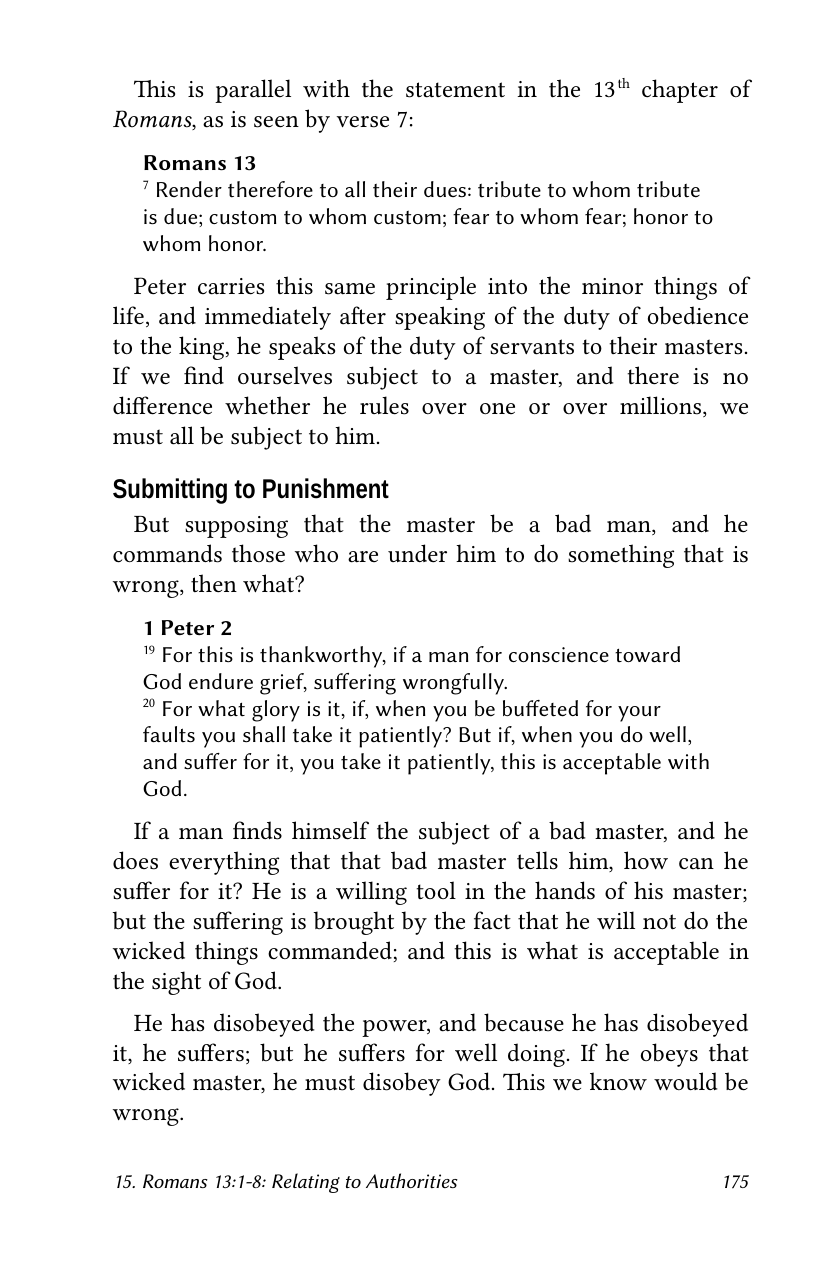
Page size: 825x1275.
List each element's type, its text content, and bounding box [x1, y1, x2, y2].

text He has disobeyed the power, and because he has disobeyed it, he suffers; but he suffers for well doing. If he obeys that wicked master, he must disobey God. This we know would be wrong. [112, 1009, 750, 1127]
text This is parallel with the statement in the 13th chapter of Romans, as is seen by verse 7: [112, 75, 750, 133]
text Peter carries this same principle into the minor things of life, and immediately after speaking of the duty of obedience to the king, he speaks of the duty of servants to their masters. If we find ourselves subject to a master, and there is no difference whether he rules over one or over millions, we must all be subject to him. [112, 272, 750, 450]
text 20 For what glory is it, if, when you be buffeted for your faults you shall take it patiently? But if, when you do well, and suffer for it, you take it patiently, this is acceptable with God. [142, 696, 720, 802]
text Romans 13 [142, 150, 750, 176]
subtitle Submitting to Punishment [112, 473, 750, 504]
text 7 Render therefore to all their dues: tribute to whom tribute is due; custom to whom custom; fear to whom fear; honor to whom honor. [142, 177, 720, 257]
text 19 For this is thankworthy, if a man for conscience toward God endure grief, suffering wrongfully. [142, 642, 720, 695]
text If a man finds himself the subject of a bad master, and he does everything that that bad master tells him, how can he suffer for it? He is a willing tool in the hands of his master; but the suffering is brought by the fact that he will not do the wicked things commanded; and this is what is acceptable in the sight of God. [112, 817, 750, 995]
text But supposing that the master be a bad man, and he commands those who are under him to do something that is wrong, then what? [112, 510, 750, 598]
text 1 Peter 2 [142, 614, 750, 641]
